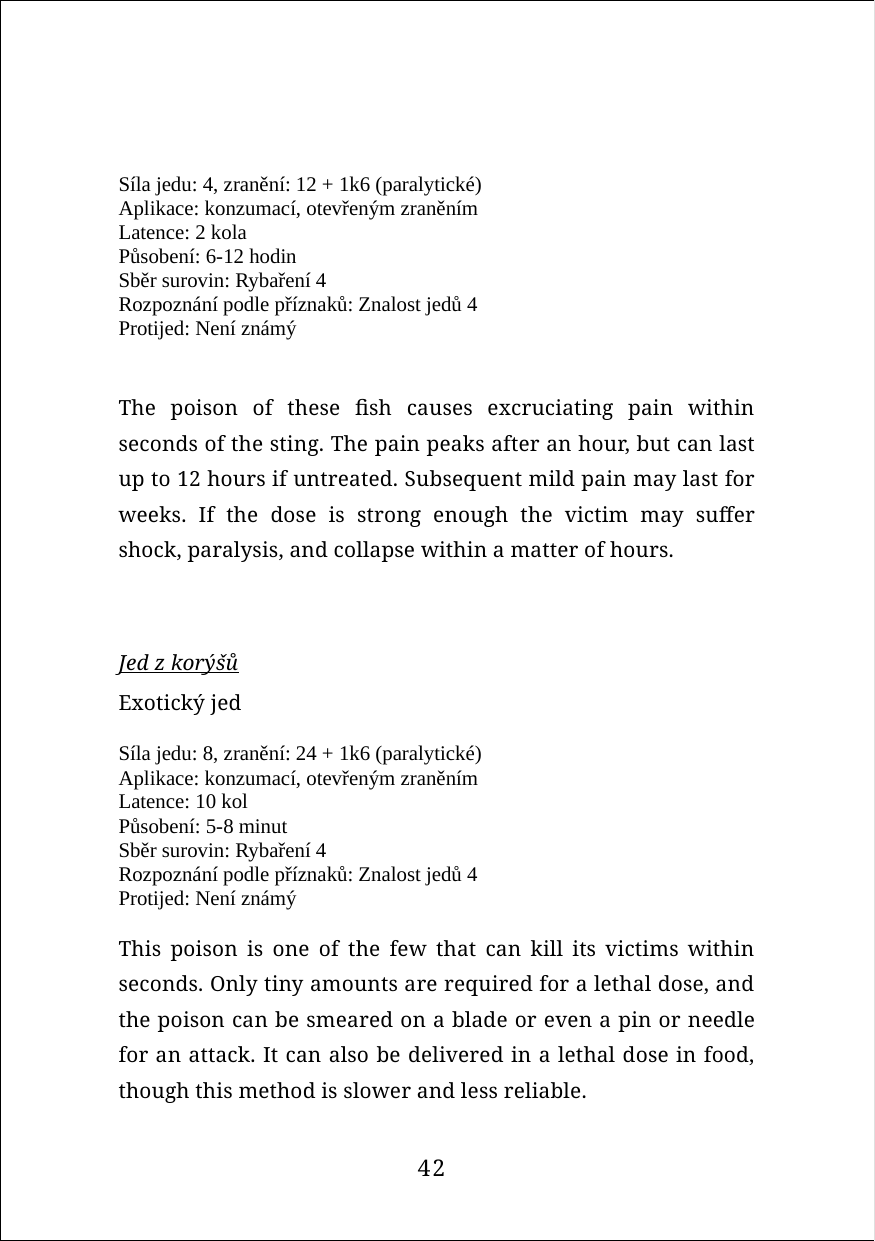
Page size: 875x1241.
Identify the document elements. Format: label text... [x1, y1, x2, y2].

text Latence: 10 kol [118, 789, 756, 813]
text Latence: 2 kola [118, 220, 756, 244]
text Protijed: Není známý [118, 316, 756, 340]
text Sběr surovin: Rybaření 4 [118, 268, 756, 292]
text The poison of these fish causes excruciating pain within seconds of the sting. The pain peaks after an hour, but can last up to 12 hours if untreated. Subsequent mild pain may last for weeks. If the dose is strong enough the victim may suffer shock, paralysis, and collapse within a matter of hours. [118, 393, 756, 564]
text Síla jedu: 8, zranění: 24 + 1k6 (paralytické) [118, 741, 756, 765]
text Působení: 5-8 minut [118, 813, 756, 838]
text Exotický jed [118, 688, 756, 717]
text Rozpoznání podle příznaků: Znalost jedů 4 [118, 292, 756, 316]
text This poison is one of the few that can kill its victims within seconds. Only tiny amounts are required for a lethal dose, and the poison can be smeared on a blade or even a pin or needle for an attack. It can also be delivered in a lethal dose in food, though this method is slower and less reliable. [118, 934, 756, 1104]
text Působení: 6-12 hodin [118, 244, 756, 268]
text Aplikace: konzumací, otevřeným zraněním [118, 196, 756, 220]
text Sběr surovin: Rybaření 4 [118, 838, 756, 862]
text Aplikace: konzumací, otevřeným zraněním [118, 765, 756, 789]
text Protijed: Není známý [118, 886, 756, 910]
text Rozpoznání podle příznaků: Znalost jedů 4 [118, 862, 756, 886]
subtitle Jed z korýšů [118, 648, 756, 676]
text Síla jedu: 4, zranění: 12 + 1k6 (paralytické) [118, 172, 756, 196]
